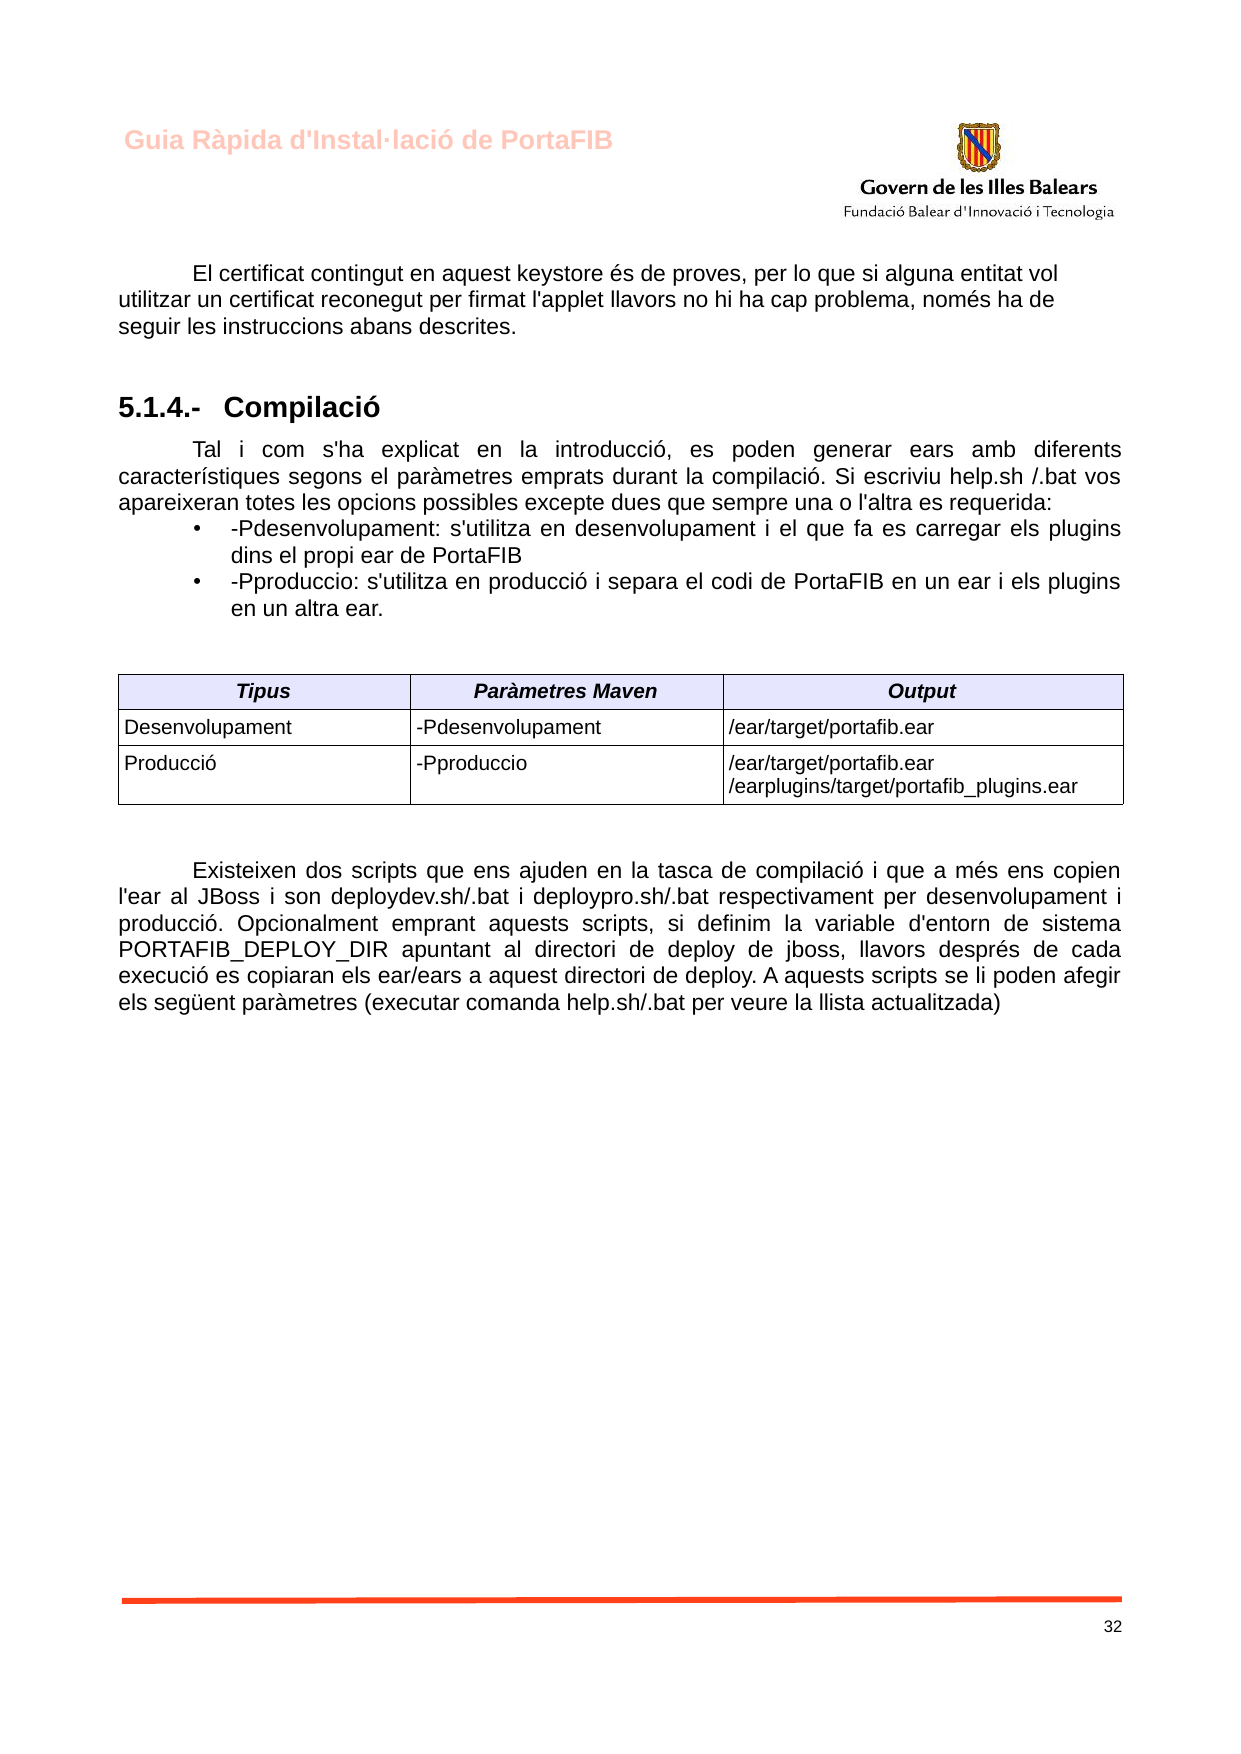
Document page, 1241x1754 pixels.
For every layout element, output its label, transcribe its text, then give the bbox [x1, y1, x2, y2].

table_cell -Pdesenvolupament [411, 710, 723, 744]
text Existeixen dos scripts que ens ajuden en la tasca de compilació i que a més ens copien l'ear al JBoss i son deploydev.sh/.bat i deploypro.sh/.bat respectivament per desenvolupament i producció. Opcionalment emprant aquests scripts, si definim la variable d'entorn de sistema PORTAFIB_DEPLOY_DIR apuntant al directori de deploy de jboss, llavors després de cada execució es copiaran els ear/ears a aquest directori de deploy. A aquests scripts se li poden afegir els següent paràmetres (executar comanda help.sh/.bat per veure la llista actualitzada) [118, 857, 1122, 1015]
list -Pdesenvolupament: s'utilitza en desenvolupament i el que fa es carregar els plugins dins el propi ear de PortaFIB [193, 515, 1122, 568]
table_cell Producció [119, 746, 410, 804]
list -Pproduccio: s'utilitza en producció i separa el codi de PortaFIB en un ear i els plugins en un altra ear. [193, 568, 1122, 621]
table_header Output [724, 675, 1123, 709]
table_cell /ear/target/portafib.ear [724, 710, 1123, 744]
table_cell /ear/target/portafib.ear /earplugins/target/portafib_plugins.ear [724, 746, 1123, 804]
text El certificat contingut en aquest keystore és de proves, per lo que si alguna entitat vol utilitzar un certificat reconegut per firmat l'applet llavors no hi ha cap problema, només ha de seguir les instruccions abans descrites. [118, 260, 1122, 339]
text Tal i com s'ha explicat en la introducció, es poden generar ears amb diferents característiques segons el paràmetres emprats durant la compilació. Si escriviu help.sh /.bat vos apareixeran totes les opcions possibles excepte dues que sempre una o l'altra es requerida: [118, 436, 1122, 515]
table_cell Desenvolupament [119, 710, 410, 744]
table_header Tipus [119, 675, 410, 709]
picture [840, 123, 1117, 220]
table_header Paràmetres Maven [411, 675, 723, 709]
table_cell -Pproduccio [411, 746, 723, 804]
subtitle Compilació [118, 390, 1122, 424]
